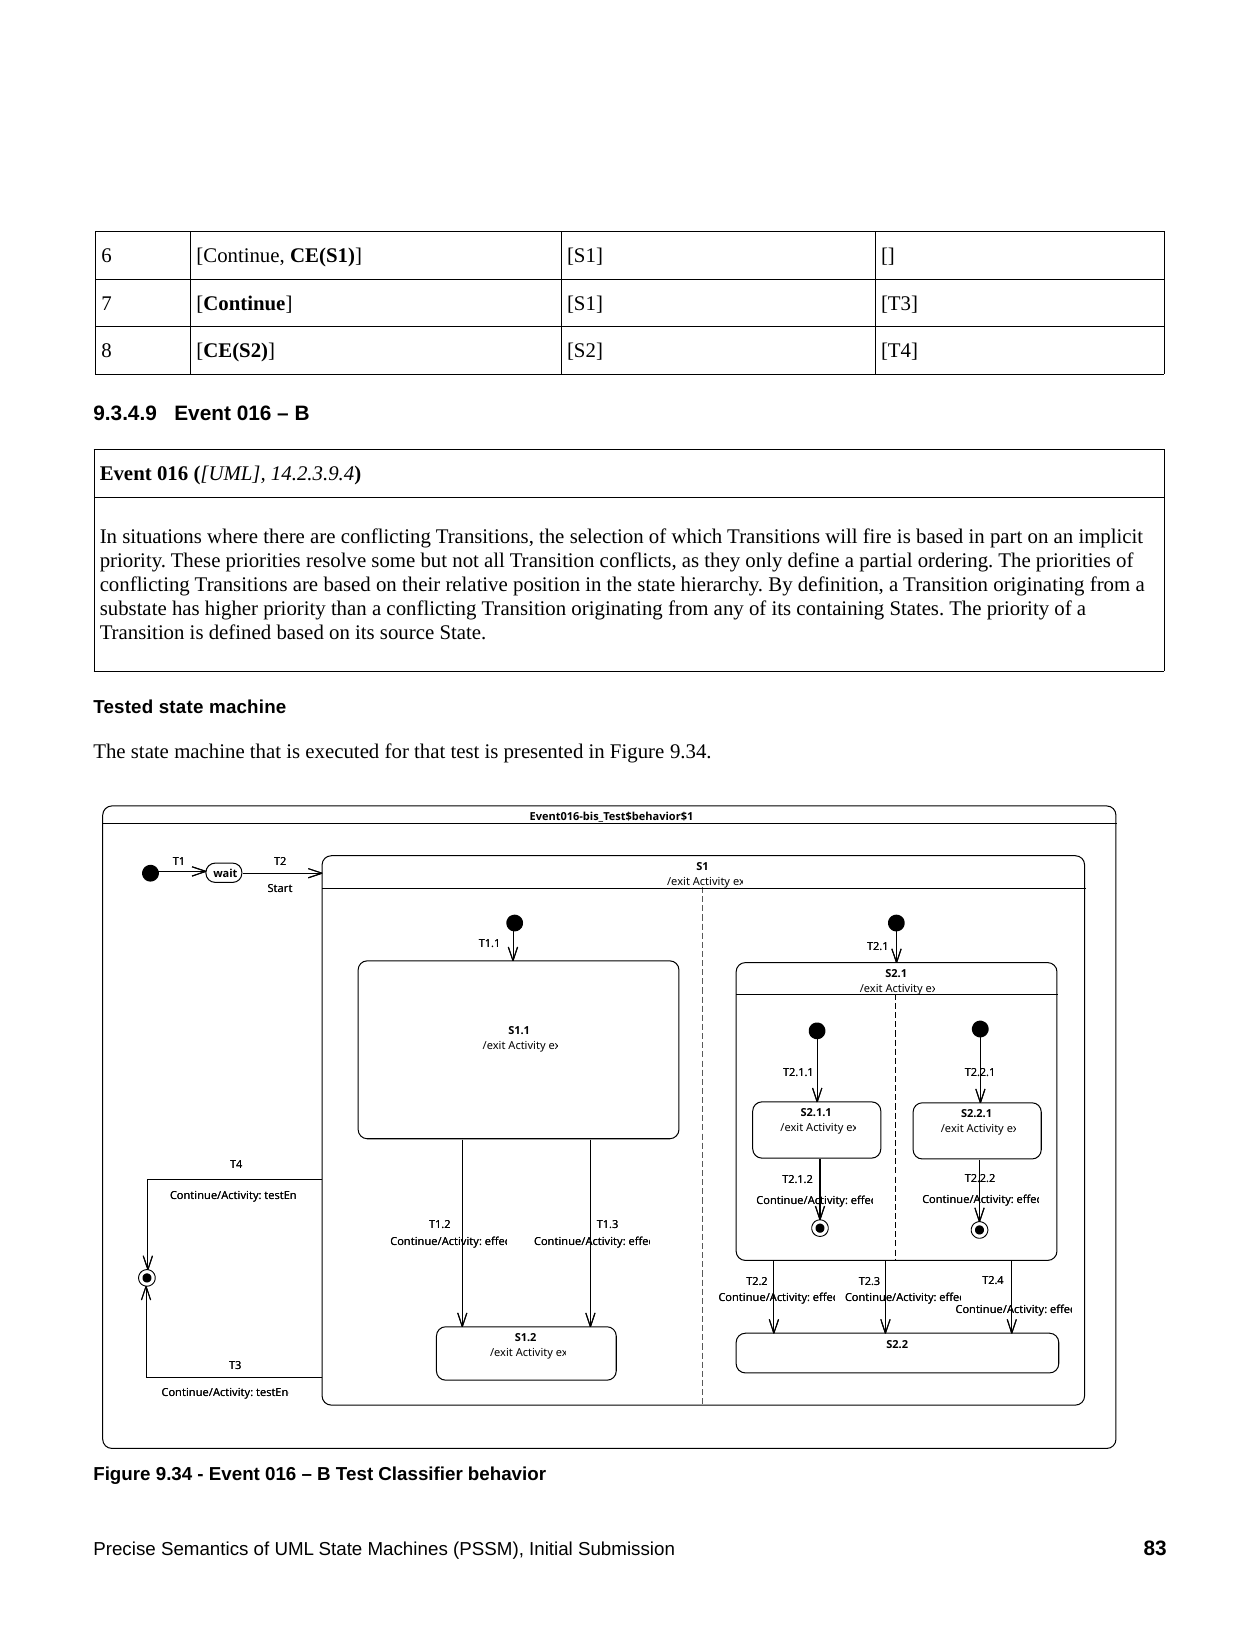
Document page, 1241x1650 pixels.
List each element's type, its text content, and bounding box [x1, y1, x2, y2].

subtitle Tested state machine [93, 696, 1164, 718]
table_cell 6 [96, 232, 190, 279]
table_cell [T3] [876, 280, 1164, 326]
table_cell [] [876, 232, 1164, 279]
table_cell 8 [96, 327, 190, 374]
table_cell [CE(S2)] [191, 327, 561, 374]
table_cell [Continue] [191, 280, 561, 326]
subtitle Event 016 – B [93, 399, 1164, 424]
table_cell [S1] [562, 280, 875, 326]
table_cell [T4] [876, 327, 1164, 374]
table_cell [S2] [562, 327, 875, 374]
text Figure 9.34 - Event 016 – B Test Classifier behavior [93, 796, 1127, 1484]
text The state machine that is executed for that test is presented in Figure 9.34. [93, 739, 1164, 763]
table_cell [Continue, CE(S1)] [191, 232, 561, 279]
table_cell [S1] [562, 232, 875, 279]
table_header Event 016 ([UML], 14.2.3.9.4) [95, 450, 1164, 497]
table_cell 7 [96, 280, 190, 326]
table_cell In situations where there are conflicting Transitions, the selection of which Transitions will fire is based in part on an implicit priority. These priorities resolve some but not all Transition conflicts, as they only define a partial ordering. The priorities of conflicting Transitions are based on their relative position in the state hierarchy. By definition, a Transition originating from a substate has higher priority than a conflicting Transition originating from any of its containing States. The priority of a Transition is defined based on its source State. [95, 498, 1164, 671]
